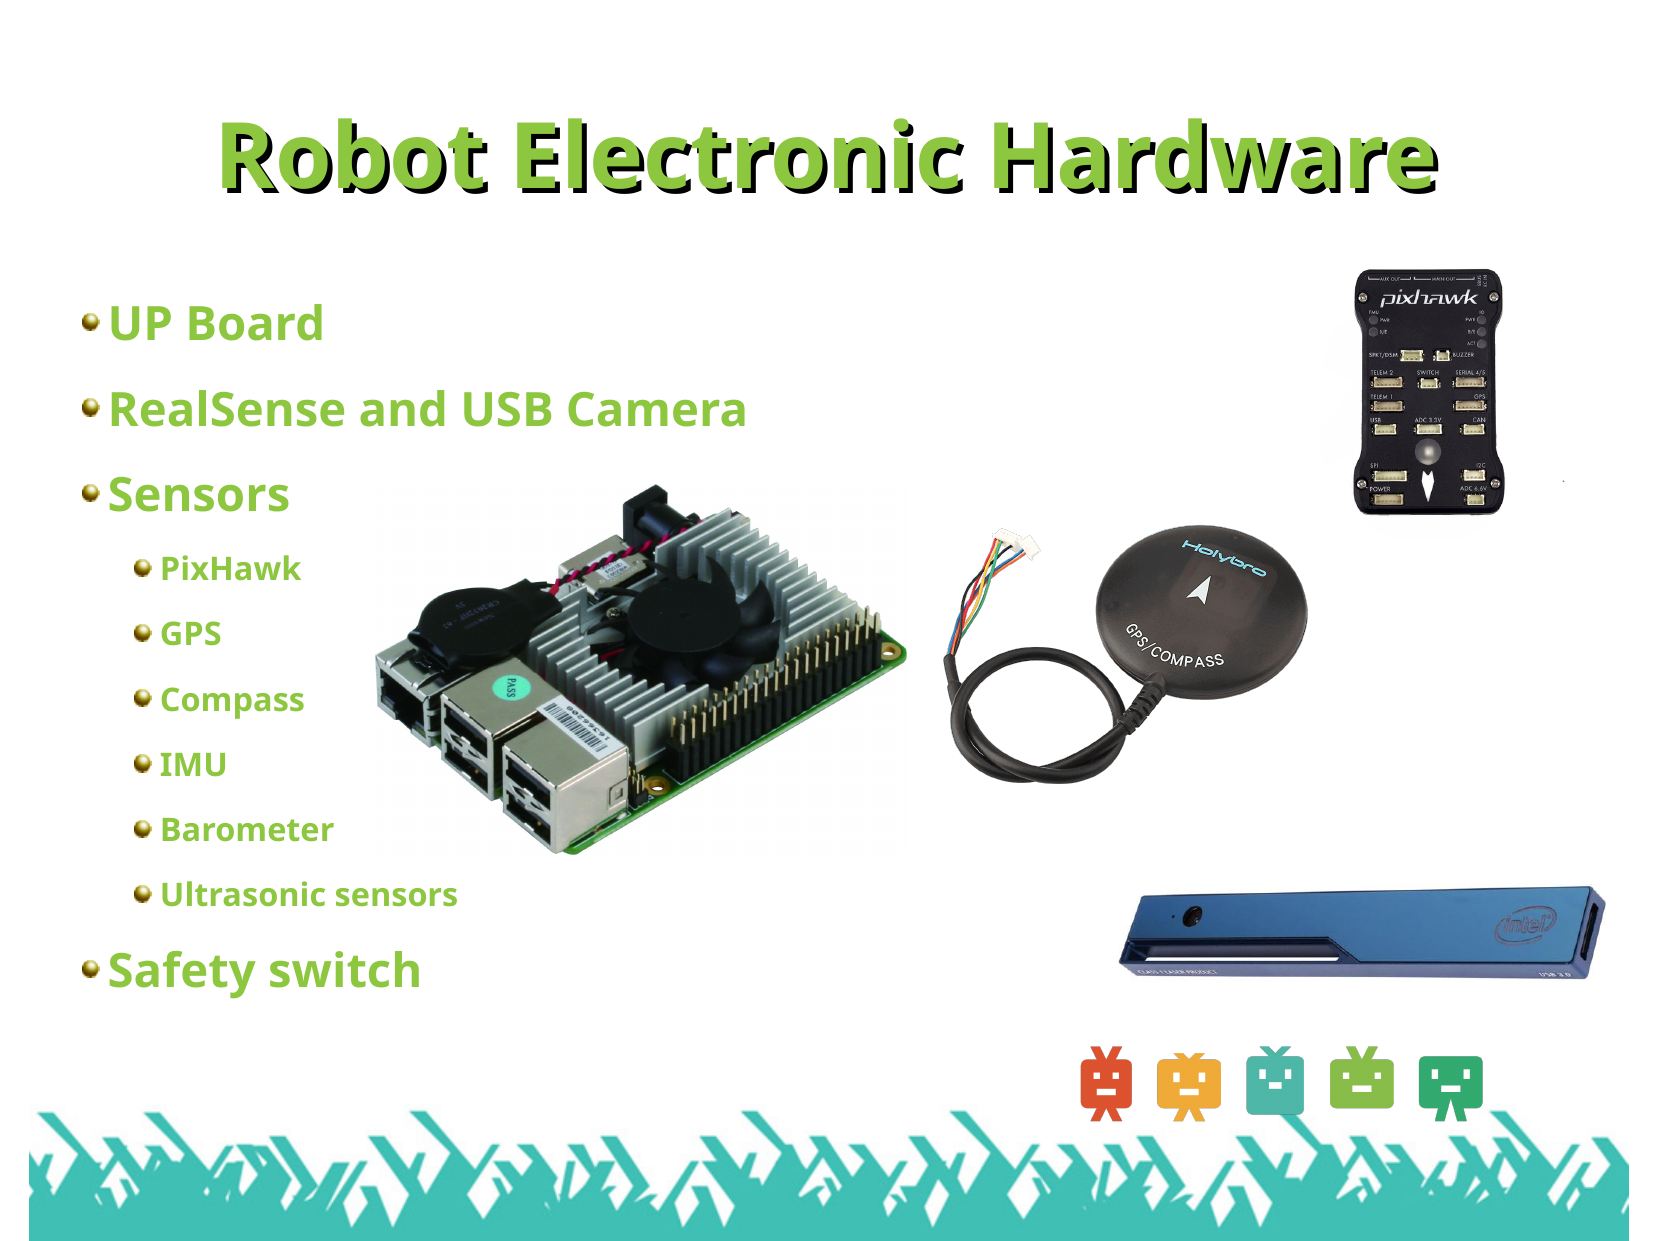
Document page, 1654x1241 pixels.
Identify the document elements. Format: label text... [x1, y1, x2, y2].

title Robot Electronic Hardware [82, 49, 1571, 257]
list UP Board RealSense and USB Camera Sensors PixHawk GPS Compass IMU Barometer Ultrasonic sensors Safety switch [82, 290, 1571, 1010]
picture [375, 238, 1607, 961]
picture [29, 749, 1629, 1241]
